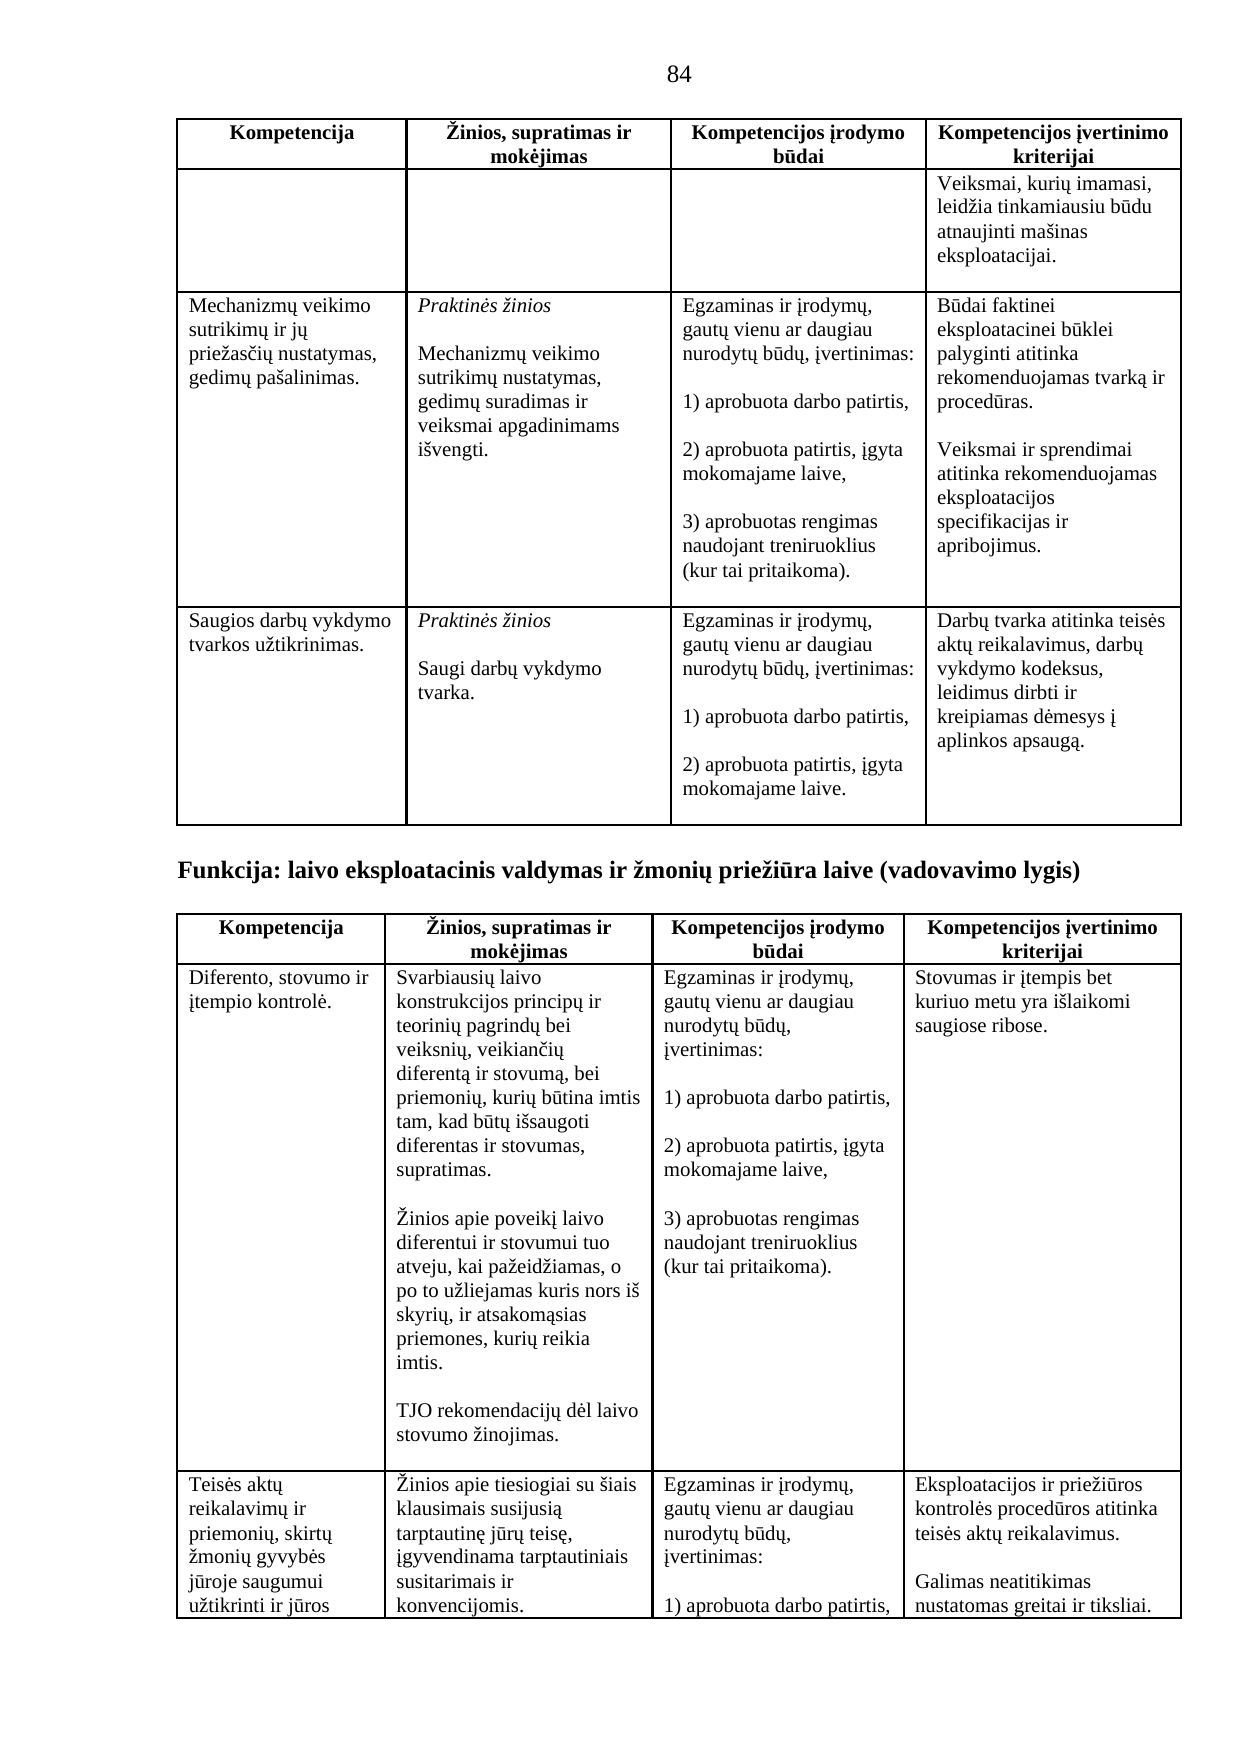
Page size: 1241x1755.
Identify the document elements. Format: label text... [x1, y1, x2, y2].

table_cell Svarbiausių laivo konstrukcijos principų ir teorinių pagrindų bei veiksnių, veikiančių diferentą ir stovumą, bei priemonių, kurių būtina imtis tam, kad būtų išsaugoti diferentas ir stovumas, supratimas. Žinios apie poveikį laivo diferentui ir stovumui tuo atveju, kai pažeidžiamas, o po to užliejamas kuris nors iš skyrių, ir atsakomąsias priemones, kurių reikia imtis. TJO rekomendacijų dėl laivo stovumo žinojimas. [386, 965, 651, 1470]
table_header Žinios, supratimas ir mokėjimas [386, 915, 651, 963]
table_header Kompetencija [178, 120, 405, 168]
table_cell Diferento, stovumo ir įtempio kontrolė. [178, 965, 384, 1470]
table_cell Praktinės žinios Mechanizmų veikimo sutrikimų nustatymas, gedimų suradimas ir veiksmai apgadinimams išvengti. [408, 293, 670, 606]
table_header Kompetencijos įrodymo būdai [672, 120, 925, 168]
table_cell Egzaminas ir įrodymų, gautų vienu ar daugiau nurodytų būdų, įvertinimas: 1) aprobuota darbo patirtis, 2) aprobuota patirtis, įgyta mokomajame laive, 3) aprobuotas rengimas naudojant treniruoklius (kur tai pritaikoma). [672, 293, 925, 606]
table_cell Darbų tvarka atitinka teisės aktų reikalavimus, darbų vykdymo kodeksus, leidimus dirbti ir kreipiamas dėmesys į aplinkos apsaugą. [927, 608, 1180, 824]
table_header Kompetencijos įvertinimo kriterijai [927, 120, 1180, 168]
table_cell [178, 170, 405, 291]
table_cell Eksploatacijos ir priežiūros kontrolės procedūros atitinka teisės aktų reikalavimus. Galimas neatitikimas nustatomas greitai ir tiksliai. [905, 1472, 1180, 1617]
table_header Kompetencijos įvertinimo kriterijai [905, 915, 1180, 963]
table_cell Praktinės žinios Saugi darbų vykdymo tvarka. [408, 608, 670, 824]
table_cell Saugios darbų vykdymo tvarkos užtikrinimas. [178, 608, 405, 824]
table_cell Būdai faktinei eksploatacinei būklei palyginti atitinka rekomenduojamas tvarką ir procedūras. Veiksmai ir sprendimai atitinka rekomenduojamas eksploatacijos specifikacijas ir apribojimus. [927, 293, 1180, 606]
table_header Žinios, supratimas ir mokėjimas [408, 120, 670, 168]
table_cell Egzaminas ir įrodymų, gautų vienu ar daugiau nurodytų būdų, įvertinimas: 1) aprobuota darbo patirtis, 2) aprobuota patirtis, įgyta mokomajame laive, 3) aprobuotas rengimas naudojant treniruoklius (kur tai pritaikoma). [654, 965, 903, 1470]
table_cell Egzaminas ir įrodymų, gautų vienu ar daugiau nurodytų būdų, įvertinimas: 1) aprobuota darbo patirtis, 2) aprobuota patirtis, įgyta mokomajame laive. [672, 608, 925, 824]
table_cell [408, 170, 670, 291]
table_cell Egzaminas ir įrodymų, gautų vienu ar daugiau nurodytų būdų, įvertinimas: 1) aprobuota darbo patirtis, [654, 1472, 903, 1617]
table_header Kompetencija [178, 915, 384, 963]
table_cell Teisės aktų reikalavimų ir priemonių, skirtų žmonių gyvybės jūroje saugumui užtikrinti ir jūros [178, 1472, 384, 1617]
table_cell Stovumas ir įtempis bet kuriuo metu yra išlaikomi saugiose ribose. [905, 965, 1180, 1470]
table_cell Veiksmai, kurių imamasi, leidžia tinkamiausiu būdu atnaujinti mašinas eksploatacijai. [927, 170, 1180, 291]
table_cell Mechanizmų veikimo sutrikimų ir jų priežasčių nustatymas, gedimų pašalinimas. [178, 293, 405, 606]
text Funkcija: laivo eksploatacinis valdymas ir žmonių priežiūra laive (vadovavimo lygis) [177, 855, 1181, 884]
table_header Kompetencijos įrodymo būdai [654, 915, 903, 963]
table_cell [672, 170, 925, 291]
table_cell Žinios apie tiesiogiai su šiais klausimais susijusią tarptautinę jūrų teisę, įgyvendinama tarptautiniais susitarimais ir konvencijomis. [386, 1472, 651, 1617]
